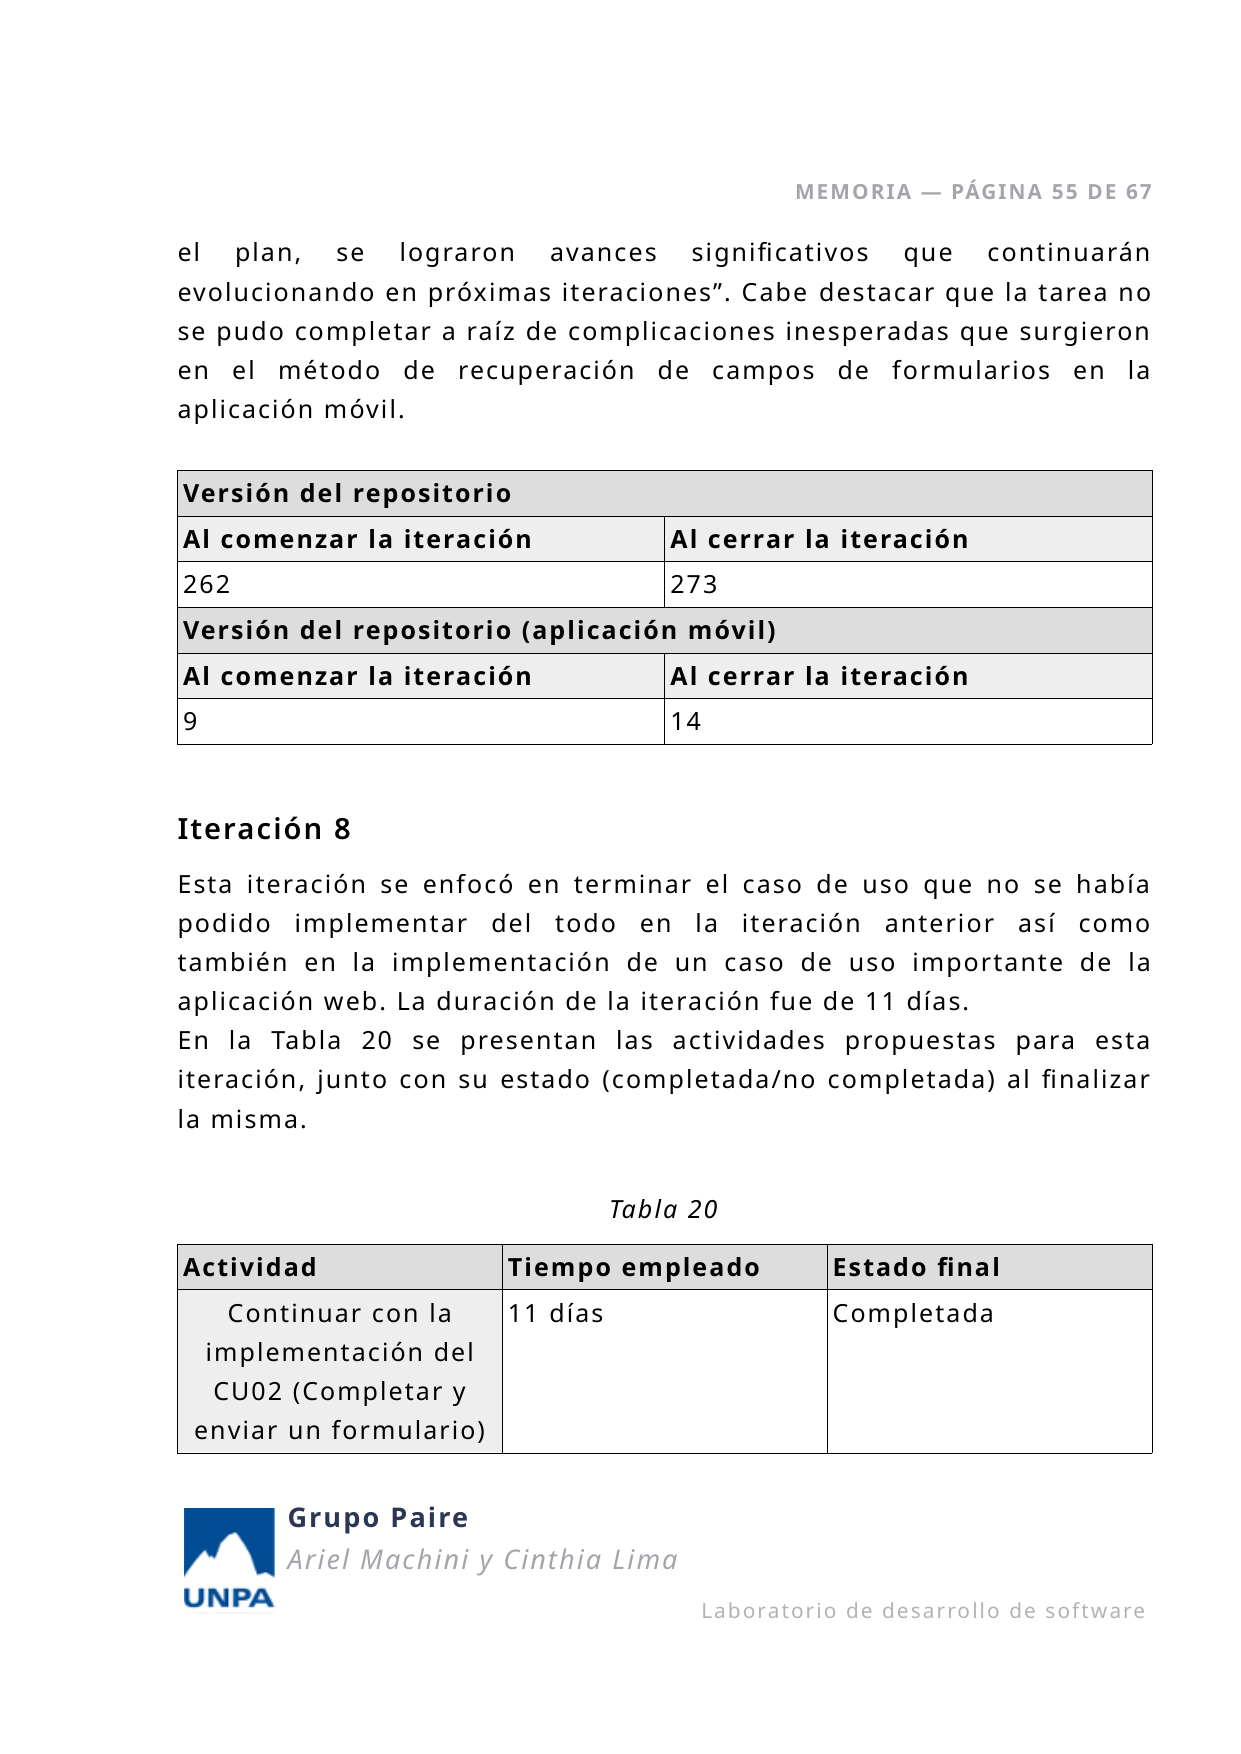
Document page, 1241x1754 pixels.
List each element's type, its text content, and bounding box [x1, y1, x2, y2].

table_cell Al cerrar la iteración [665, 517, 1152, 561]
table_cell 11 días [503, 1290, 827, 1452]
table_cell Al comenzar la iteración [178, 517, 664, 561]
table_cell 14 [665, 699, 1152, 744]
picture [184, 1508, 275, 1614]
table_cell Al comenzar la iteración [178, 654, 664, 698]
table_header Tiempo empleado [503, 1245, 827, 1289]
table_cell Al cerrar la iteración [665, 654, 1152, 698]
table_cell Versión del repositorio (aplicación móvil) [178, 608, 1152, 653]
table_cell 9 [178, 699, 664, 744]
text En la Tabla 20 se presentan las actividades propuestas para esta iteración, junto con su estado (completada/no completada) al finalizar la misma. [177, 1023, 1152, 1135]
text Tabla 20 [177, 1192, 1152, 1226]
text Esta iteración se enfocó en terminar el caso de uso que no se había podido implementar del todo en la iteración anterior así como también en la implementación de un caso de uso importante de la aplicación web. La duración de la iteración fue de 11 días. [177, 866, 1152, 1018]
table_cell 273 [665, 562, 1152, 607]
table_cell Continuar con la implementación del CU02 (Completar y enviar un formulario) [178, 1290, 502, 1452]
table_cell 262 [178, 562, 664, 607]
table_header Actividad [178, 1245, 502, 1289]
subtitle Iteración 8 [177, 808, 1152, 848]
table_cell Completada [828, 1290, 1152, 1452]
table_header Estado final [828, 1245, 1152, 1289]
table_header Versión del repositorio [178, 471, 1152, 516]
text el plan, se lograron avances significativos que continuarán evolucionando en próximas iteraciones”. Cabe destacar que la tarea no se pudo completar a raíz de complicaciones inesperadas que surgieron en el método de recuperación de campos de formularios en la aplicación móvil. [177, 235, 1152, 426]
